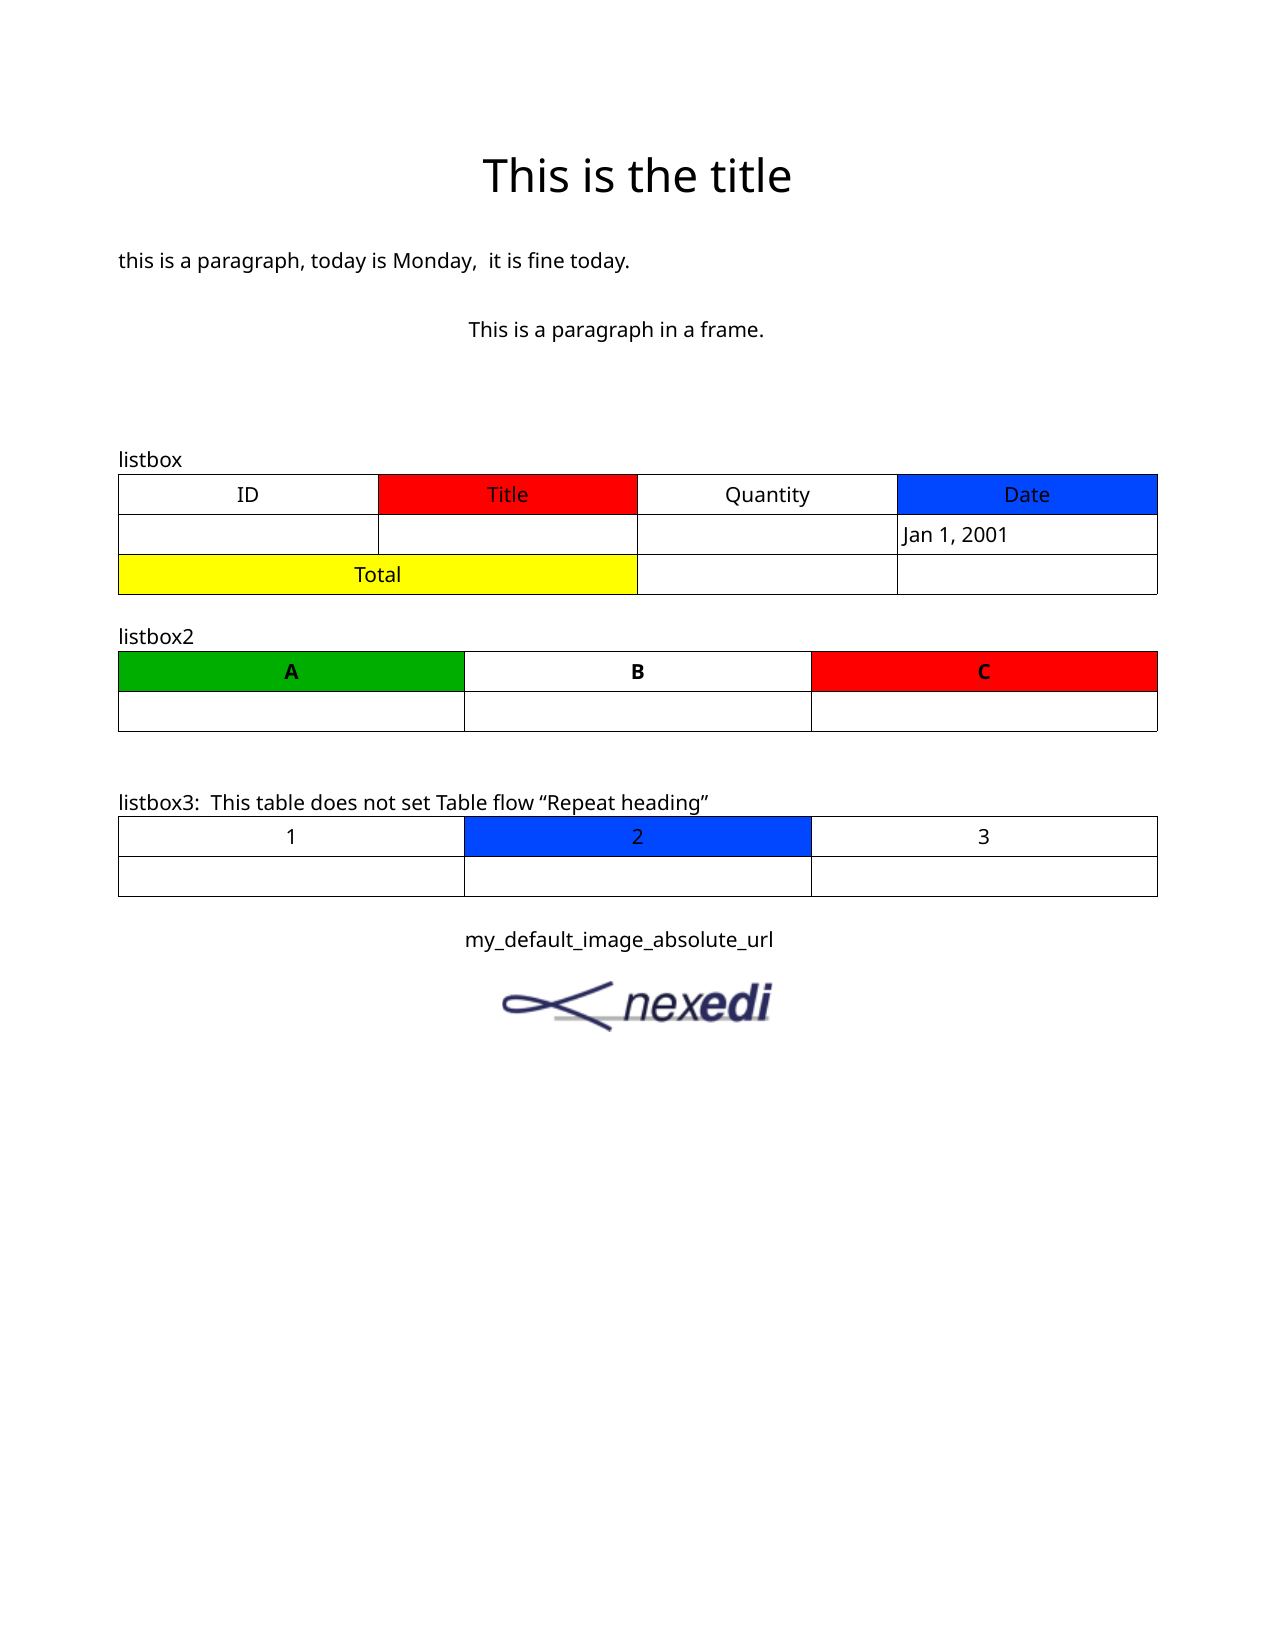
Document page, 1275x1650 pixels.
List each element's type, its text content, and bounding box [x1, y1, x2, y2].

title This is the title [118, 143, 1157, 206]
text listbox2 [118, 622, 1157, 651]
table_cell [812, 692, 1157, 731]
text This is a paragraph in a frame. [468, 315, 807, 344]
table_header Title [379, 475, 637, 514]
table_header 3 [812, 817, 1157, 856]
table_cell [638, 515, 897, 554]
table_cell [119, 857, 464, 896]
text this is a paragraph, today is Monday, it is fine today. [118, 246, 1157, 275]
table_header B [465, 652, 811, 691]
table_header Date [898, 475, 1157, 514]
table_cell [898, 555, 1157, 594]
table_cell Total [119, 555, 637, 594]
text listbox3: This table does not set Table flow “Repeat heading” [118, 788, 1157, 816]
table_header Quantity [638, 475, 897, 514]
table_cell [119, 692, 464, 731]
table_header ID [119, 475, 378, 514]
table_cell [119, 515, 378, 554]
table_cell [465, 692, 811, 731]
text my_default_image_absolute_url [118, 925, 1157, 953]
table_cell [812, 857, 1157, 896]
table_header A [119, 652, 464, 691]
table_header C [812, 652, 1157, 691]
table_cell Jan 1, 2001 [898, 515, 1157, 554]
table_header 2 [465, 817, 811, 856]
table_cell [638, 555, 897, 594]
table_cell [379, 515, 637, 554]
text listbox [118, 446, 1157, 474]
table_cell [465, 857, 811, 896]
picture [502, 981, 773, 1032]
table_header 1 [119, 817, 464, 856]
